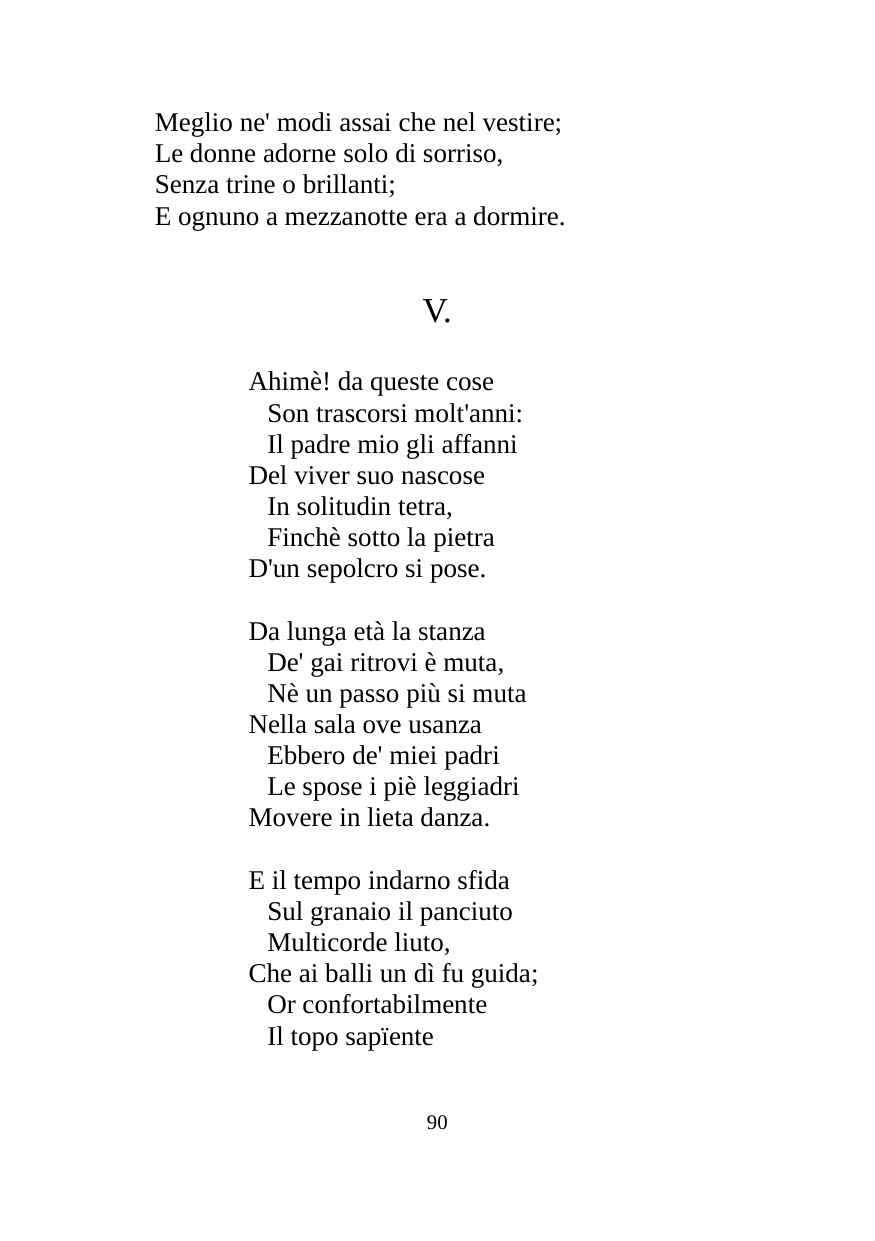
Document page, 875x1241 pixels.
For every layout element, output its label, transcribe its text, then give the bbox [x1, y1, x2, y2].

text E il tempo indarno sfida [219, 864, 768, 895]
text Sul granaio il panciuto [237, 895, 768, 926]
text Or confortabilmente [237, 988, 768, 1019]
text Multicorde liuto, [237, 926, 768, 957]
text Il padre mio gli affanni [237, 428, 768, 459]
text D'un sepolcro si pose. [219, 552, 768, 583]
text Ebbero de' miei padri [237, 739, 768, 770]
text Son trascorsi molt'anni: [237, 397, 768, 428]
text Nella sala ove usanza [219, 708, 768, 739]
text Del viver suo nascose [219, 459, 768, 490]
text De' gai ritrovi è muta, [237, 646, 768, 677]
text Le spose i piè leggiadri [237, 770, 768, 802]
text Movere in lieta danza. [219, 802, 768, 833]
text In solitudin tetra, [237, 490, 768, 521]
text Che ai balli un dì fu guida; [219, 957, 768, 988]
text Finchè sotto la pietra [237, 521, 768, 552]
text Senza trine o brillanti; [125, 168, 768, 200]
subtitle V. [106, 290, 768, 330]
text Nè un passo più si muta [237, 677, 768, 708]
text E ognuno a mezzanotte era a dormire. [125, 200, 768, 231]
text Da lunga età la stanza [219, 615, 768, 646]
text Le donne adorne solo di sorriso, [125, 137, 768, 168]
text Il topo sapïente [237, 1019, 768, 1051]
text Meglio ne' modi assai che nel vestire; [125, 106, 768, 137]
text Ahimè! da queste cose [219, 366, 768, 397]
